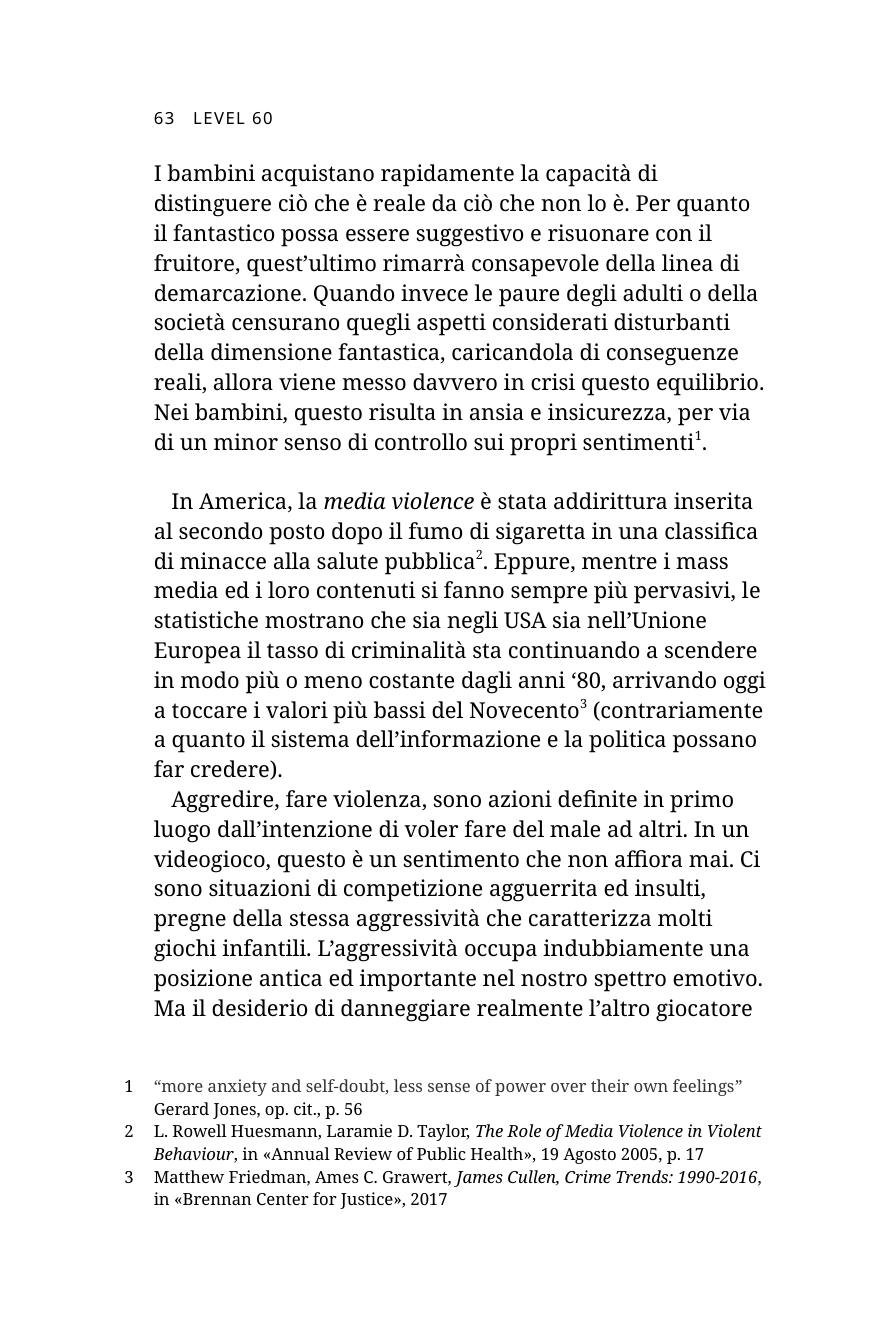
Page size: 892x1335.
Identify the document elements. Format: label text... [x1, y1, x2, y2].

text In America, la media violence è stata addirittura inserita al secondo posto dopo il fumo di sigaretta in una classifica di minacce alla salute pubblica. Eppure, mentre i mass media ed i loro contenuti si fanno sempre più pervasivi, le statistiche mostrano che sia negli USA sia nell’Unione Europea il tasso di criminalità sta continuando a scendere in modo più o meno costante dagli anni ‘80, arrivando oggi a toccare i valori più bassi del Novecento (contrariamente a quanto il sistema dell’informazione e la politica possano far credere). [153, 486, 768, 784]
text Matthew Friedman, Ames C. Grawert, James Cullen, Crime Trends: 1990-2016, in «Brennan Center for Justice», 2017 [124, 1165, 768, 1211]
text L. Rowell Huesmann, Laramie D. Taylor, The Role of Media Violence in Violent Behaviour, in «Annual Review of Public Health», 19 Agosto 2005, p. 17 [124, 1120, 768, 1165]
text I bambini acquistano rapidamente la capacità di distinguere ciò che è reale da ciò che non lo è. Per quanto il fantastico possa essere suggestivo e risuonare con il fruitore, quest’ultimo rimarrà consapevole della linea di demarcazione. Quando invece le paure degli adulti o della società censurano quegli aspetti considerati disturbanti della dimensione fantastica, caricandola di conseguenze reali, allora viene messo davvero in crisi questo equilibrio. Nei bambini, questo risulta in ansia e insicurezza, per via di un minor senso di controllo sui propri sentimenti. [153, 158, 768, 456]
text Gerard Jones, op. cit., p. 56 [124, 1097, 768, 1120]
text “more anxiety and self-doubt, less sense of power over their own feelings” [124, 1074, 768, 1097]
text Aggredire, fare violenza, sono azioni definite in primo luogo dall’intenzione di voler fare del male ad altri. In un videogioco, questo è un sentimento che non affiora mai. Ci sono situazioni di competizione agguerrita ed insulti, pregne della stessa aggressività che caratterizza molti giochi infantili. L’aggressività occupa indubbiamente una posizione antica ed importante nel nostro spettro emotivo. Ma il desiderio di danneggiare realmente l’altro giocatore [153, 784, 768, 1022]
